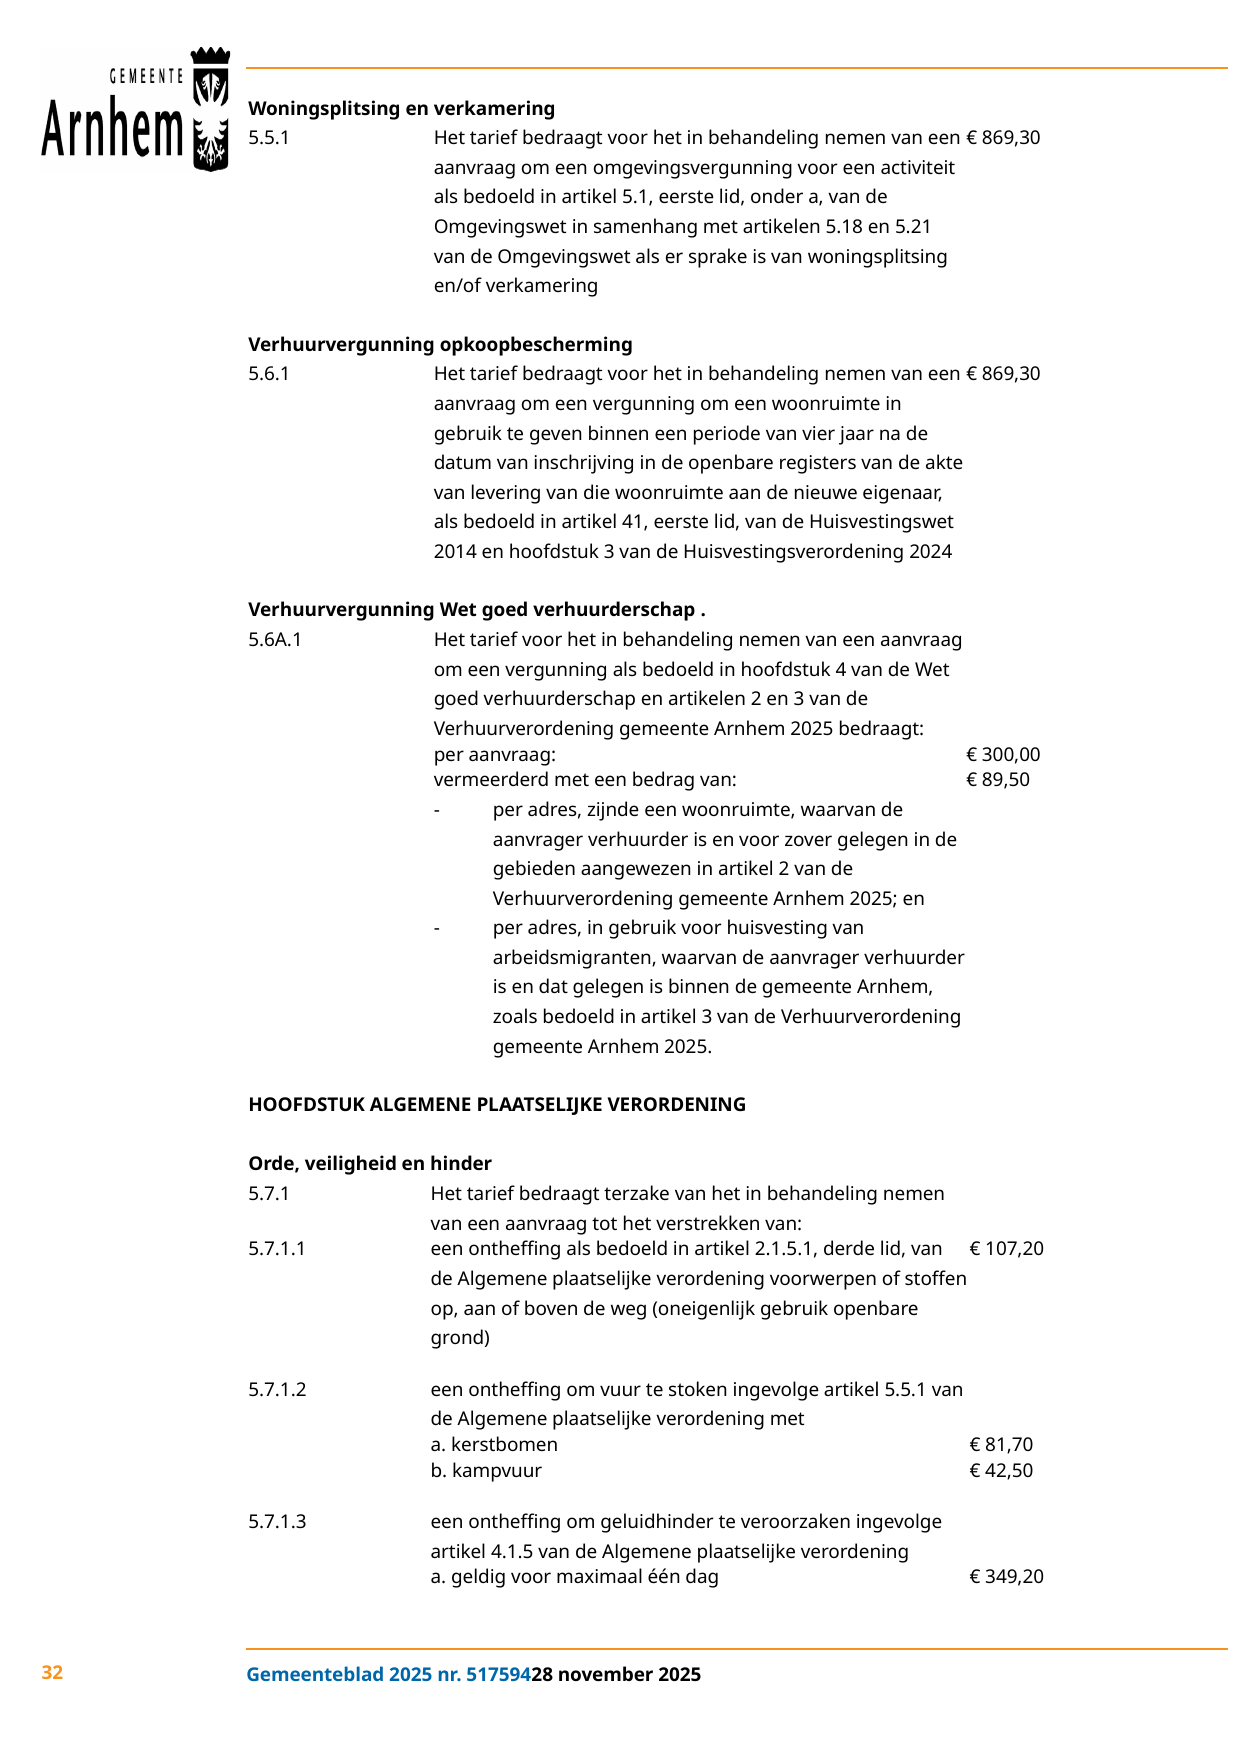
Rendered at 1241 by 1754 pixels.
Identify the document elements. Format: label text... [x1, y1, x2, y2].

table_header € 869,30 [966, 361, 1152, 564]
table_cell [969, 1350, 1152, 1376]
table_header 5.7.1 [248, 1180, 430, 1236]
table_cell 5.7.1.3 [248, 1508, 430, 1563]
table_header 5.5.1 [248, 125, 433, 298]
table_header [966, 626, 1152, 741]
text Verhuurvergunning opkoopbescherming [248, 331, 1152, 357]
table_cell € 42,50 [969, 1457, 1152, 1482]
table_cell [430, 1483, 969, 1508]
table_cell 5.7.1.1 [248, 1236, 430, 1350]
table_cell [969, 1508, 1152, 1563]
table_cell € 349,20 [969, 1564, 1152, 1589]
table_cell een ontheffing om geluidhinder te veroorzaken ingevolge artikel 4.1.5 van de Algemene plaatselijke verordening [430, 1508, 969, 1563]
table_header € 869,30 [966, 125, 1152, 298]
table_header 5.6.1 [248, 361, 433, 564]
table_header Het tarief bedraagt terzake van het in behandeling nemen van een aanvraag tot het verstrekken van: [430, 1180, 969, 1236]
table_cell [430, 1350, 969, 1376]
picture [41, 47, 231, 172]
table_header Het tarief bedraagt voor het in behandeling nemen van een aanvraag om een omgevingsvergunning voor een activiteit als bedoeld in artikel 5.1, eerste lid, onder a, van de Omgevingswet in samenhang met artikelen 5.18 en 5.21 van de Omgevingswet als er sprake is van woningsplitsing en/of verkamering [434, 125, 966, 298]
table_header 5.6A.1 [248, 626, 433, 741]
table_cell vermeerderd met een bedrag van: per adres, zijnde een woonruimte, waarvan de aanvrager verhuurder is en voor zover gelegen in de gebieden aangewezen in artikel 2 van de Verhuurverordening gemeente Arnhem 2025; en per adres, in gebruik voor huisvesting van arbeidsmigranten, waarvan de aanvrager verhuurder is en dat gelegen is binnen de gemeente Arnhem, zoals bedoeld in artikel 3 van de Verhuurverordening gemeente Arnhem 2025. [434, 767, 966, 1058]
table_cell [248, 1483, 430, 1508]
table_cell € 81,70 [969, 1431, 1152, 1457]
table_cell € 300,00 [966, 741, 1152, 767]
table_cell per aanvraag: [434, 741, 966, 767]
table_cell € 107,20 [969, 1236, 1152, 1350]
table_cell [969, 1483, 1152, 1508]
table_cell 5.7.1.2 [248, 1376, 430, 1431]
table_cell [248, 767, 433, 1058]
table_cell [969, 1376, 1152, 1431]
table_header [969, 1180, 1152, 1236]
table_cell een ontheffing als bedoeld in artikel 2.1.5.1, derde lid, van de Algemene plaatselijke verordening voorwerpen of stoffen op, aan of boven de weg (oneigenlijk gebruik openbare grond) [430, 1236, 969, 1350]
text HOOFDSTUK ALGEMENE PLAATSELIJKE VERORDENING [248, 1091, 1152, 1117]
text Woningsplitsing en verkamering [248, 95, 1152, 121]
table_cell [248, 1350, 430, 1376]
table_header Het tarief voor het in behandeling nemen van een aanvraag om een vergunning als bedoeld in hoofdstuk 4 van de Wet goed verhuurderschap en artikelen 2 en 3 van de Verhuurverordening gemeente Arnhem 2025 bedraagt: [434, 626, 966, 741]
table_cell € 89,50 [966, 767, 1152, 1058]
text Verhuurvergunning Wet goed verhuurderschap . [248, 597, 1152, 622]
text Orde, veiligheid en hinder [248, 1151, 1152, 1176]
table_cell b. kampvuur [430, 1457, 969, 1482]
table_cell a. geldig voor maximaal één dag [430, 1564, 969, 1589]
table_cell [248, 1431, 430, 1457]
table_cell [248, 1564, 430, 1589]
table_cell [248, 1457, 430, 1482]
table_cell a. kerstbomen [430, 1431, 969, 1457]
table_cell [248, 741, 433, 767]
table_header Het tarief bedraagt voor het in behandeling nemen van een aanvraag om een vergunning om een woonruimte in gebruik te geven binnen een periode van vier jaar na de datum van inschrijving in de openbare registers van de akte van levering van die woonruimte aan de nieuwe eigenaar, als bedoeld in artikel 41, eerste lid, van de Huisvestingswet 2014 en hoofdstuk 3 van de Huisvestingsverordening 2024 [434, 361, 966, 564]
table_cell een ontheffing om vuur te stoken ingevolge artikel 5.5.1 van de Algemene plaatselijke verordening met [430, 1376, 969, 1431]
